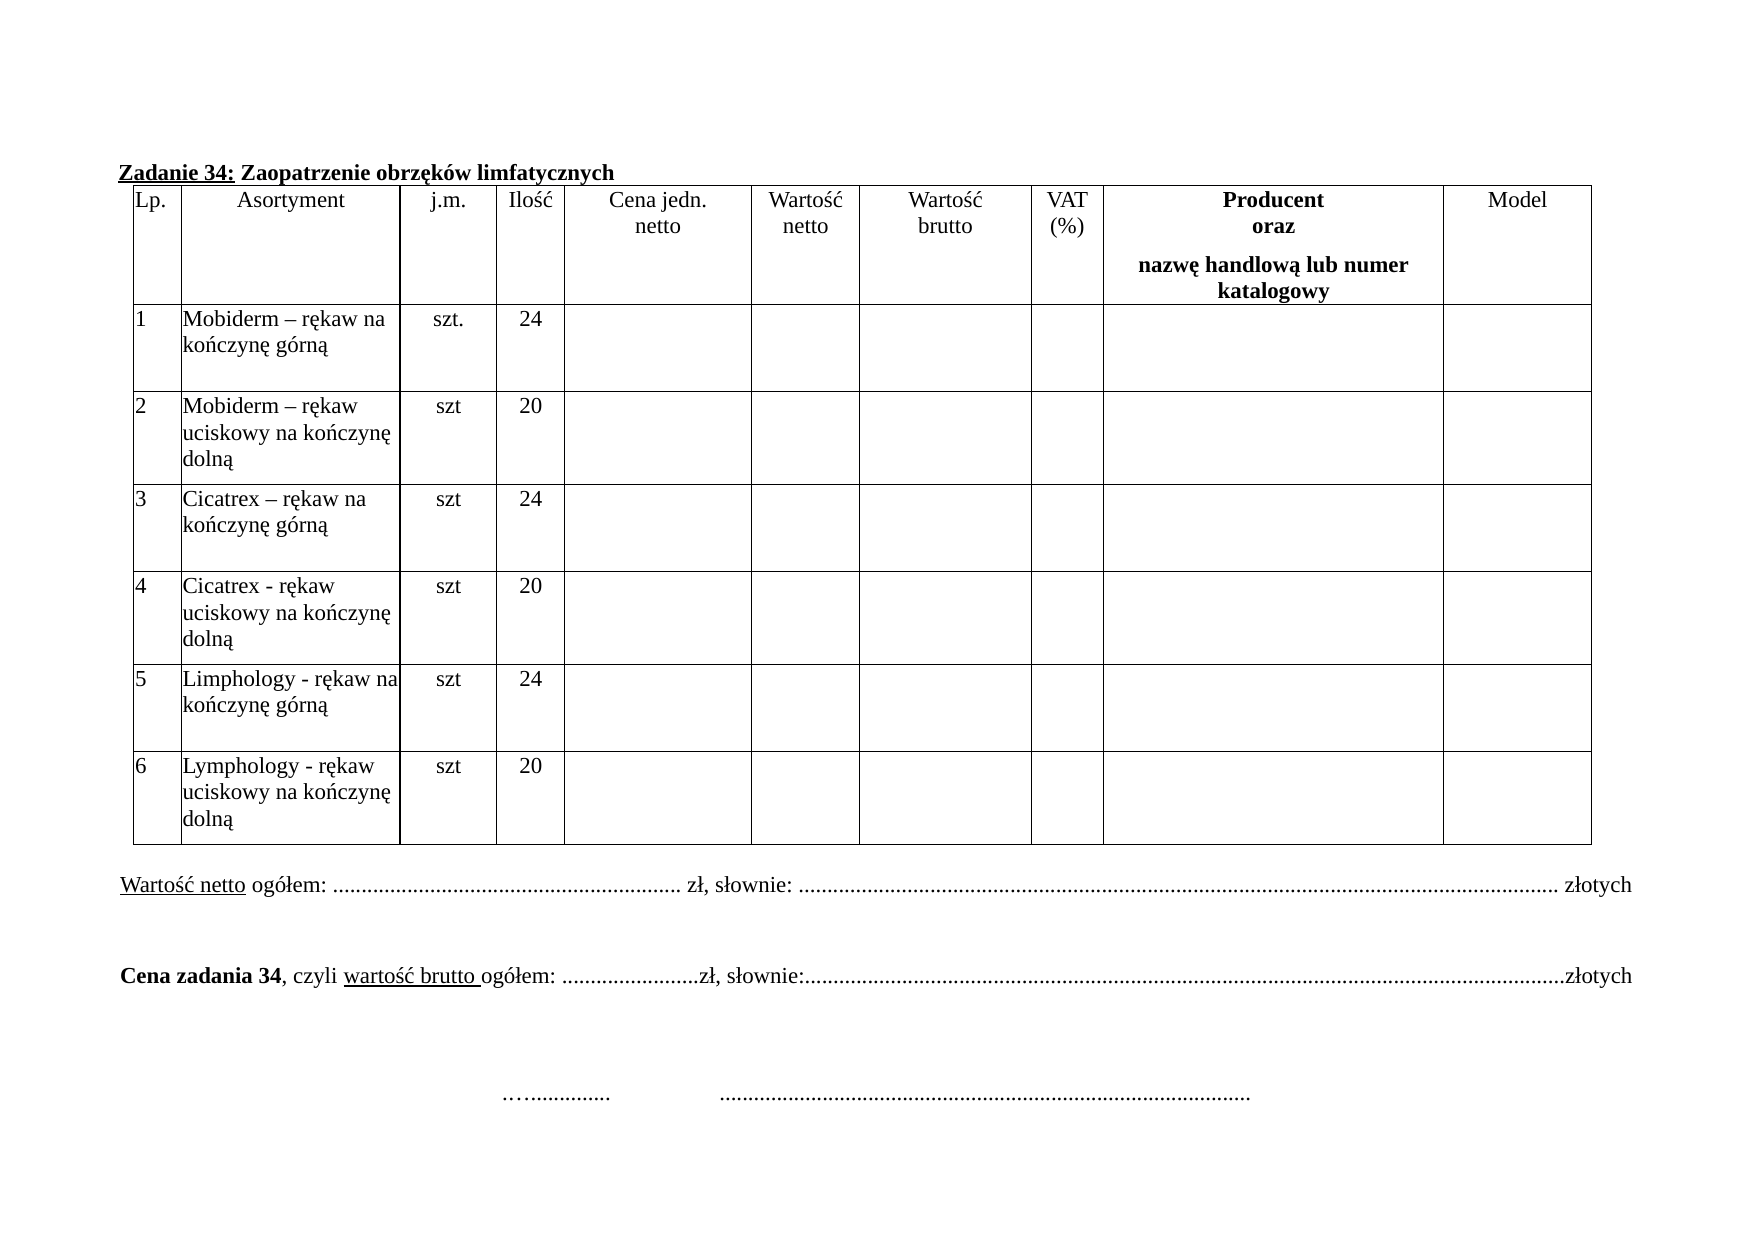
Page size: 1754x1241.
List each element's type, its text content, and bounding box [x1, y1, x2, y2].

table_cell [860, 572, 1031, 664]
table_cell 24 [497, 665, 564, 751]
table_cell [1444, 305, 1591, 391]
table_cell Cicatrex – rękaw na kończynę górną [182, 485, 399, 571]
table_cell 4 [134, 572, 181, 664]
table_header j.m. [401, 186, 496, 304]
table_cell [1032, 305, 1103, 391]
table_cell [860, 752, 1031, 844]
table_header Wartość brutto [860, 186, 1031, 304]
table_cell Lymphology - rękaw uciskowy na kończynę dolną [182, 752, 399, 844]
table_cell 20 [497, 752, 564, 844]
table_header Wartość netto [752, 186, 859, 304]
table_cell [565, 485, 751, 571]
table_cell szt [401, 485, 496, 571]
table_cell [1032, 392, 1103, 484]
table_cell [1444, 665, 1591, 751]
table_cell szt [401, 392, 496, 484]
table_cell [565, 752, 751, 844]
table_header Producent oraz nazwę handlową lub numer katalogowy [1104, 186, 1443, 304]
table_cell [1444, 752, 1591, 844]
table_cell [752, 305, 859, 391]
text Cena zadania 34, czyli wartość brutto ogółem: ........................zł, słownie:.....................................................................................................................................złotych [118, 963, 1636, 989]
table_cell [860, 665, 1031, 751]
table_header Lp. [134, 186, 181, 304]
table_cell [565, 305, 751, 391]
table_cell 5 [134, 665, 181, 751]
table_cell 20 [497, 392, 564, 484]
table_cell Mobiderm – rękaw na kończynę górną [182, 305, 399, 391]
table_cell [1104, 392, 1443, 484]
table_cell [565, 665, 751, 751]
table_cell 20 [497, 572, 564, 664]
table_cell Limphology - rękaw na kończynę górną [182, 665, 399, 751]
table_cell [1032, 752, 1103, 844]
table_cell [752, 752, 859, 844]
text Zadanie 34: Zaopatrzenie obrzęków limfatycznych [118, 159, 1636, 185]
table_cell [1444, 572, 1591, 664]
table_cell 3 [134, 485, 181, 571]
table_cell szt [401, 752, 496, 844]
text Wartość netto ogółem: ............................................................. zł, słownie: ..................................................................................................................................... złotych [118, 871, 1636, 897]
table_cell szt. [401, 305, 496, 391]
table_cell [1444, 392, 1591, 484]
table_cell [565, 392, 751, 484]
table_cell [1032, 665, 1103, 751]
table_cell [1104, 572, 1443, 664]
table_cell [752, 665, 859, 751]
table_header Cena jedn. netto [565, 186, 751, 304]
table_cell szt [401, 572, 496, 664]
table_cell [1104, 305, 1443, 391]
table_header Model [1444, 186, 1591, 304]
table_cell 1 [134, 305, 181, 391]
table_cell Cicatrex - rękaw uciskowy na kończynę dolną [182, 572, 399, 664]
text .….............. ............................................................................................. [118, 1079, 1636, 1106]
table_cell szt [401, 665, 496, 751]
table_cell [1032, 485, 1103, 571]
table_cell [860, 485, 1031, 571]
table_header Ilość [497, 186, 564, 304]
table_cell [752, 572, 859, 664]
table_header Asortyment [182, 186, 399, 304]
table_cell [752, 392, 859, 484]
table_cell [860, 392, 1031, 484]
table_cell 24 [497, 305, 564, 391]
table_cell 6 [134, 752, 181, 844]
table_cell Mobiderm – rękaw uciskowy na kończynę dolną [182, 392, 399, 484]
table_cell [860, 305, 1031, 391]
table_cell [1104, 485, 1443, 571]
table_cell 24 [497, 485, 564, 571]
table_cell [1104, 665, 1443, 751]
table_cell [1104, 752, 1443, 844]
table_cell [1032, 572, 1103, 664]
table_cell [1444, 485, 1591, 571]
table_header VAT (%) [1032, 186, 1103, 304]
table_cell 2 [134, 392, 181, 484]
table_cell [565, 572, 751, 664]
table_cell [752, 485, 859, 571]
